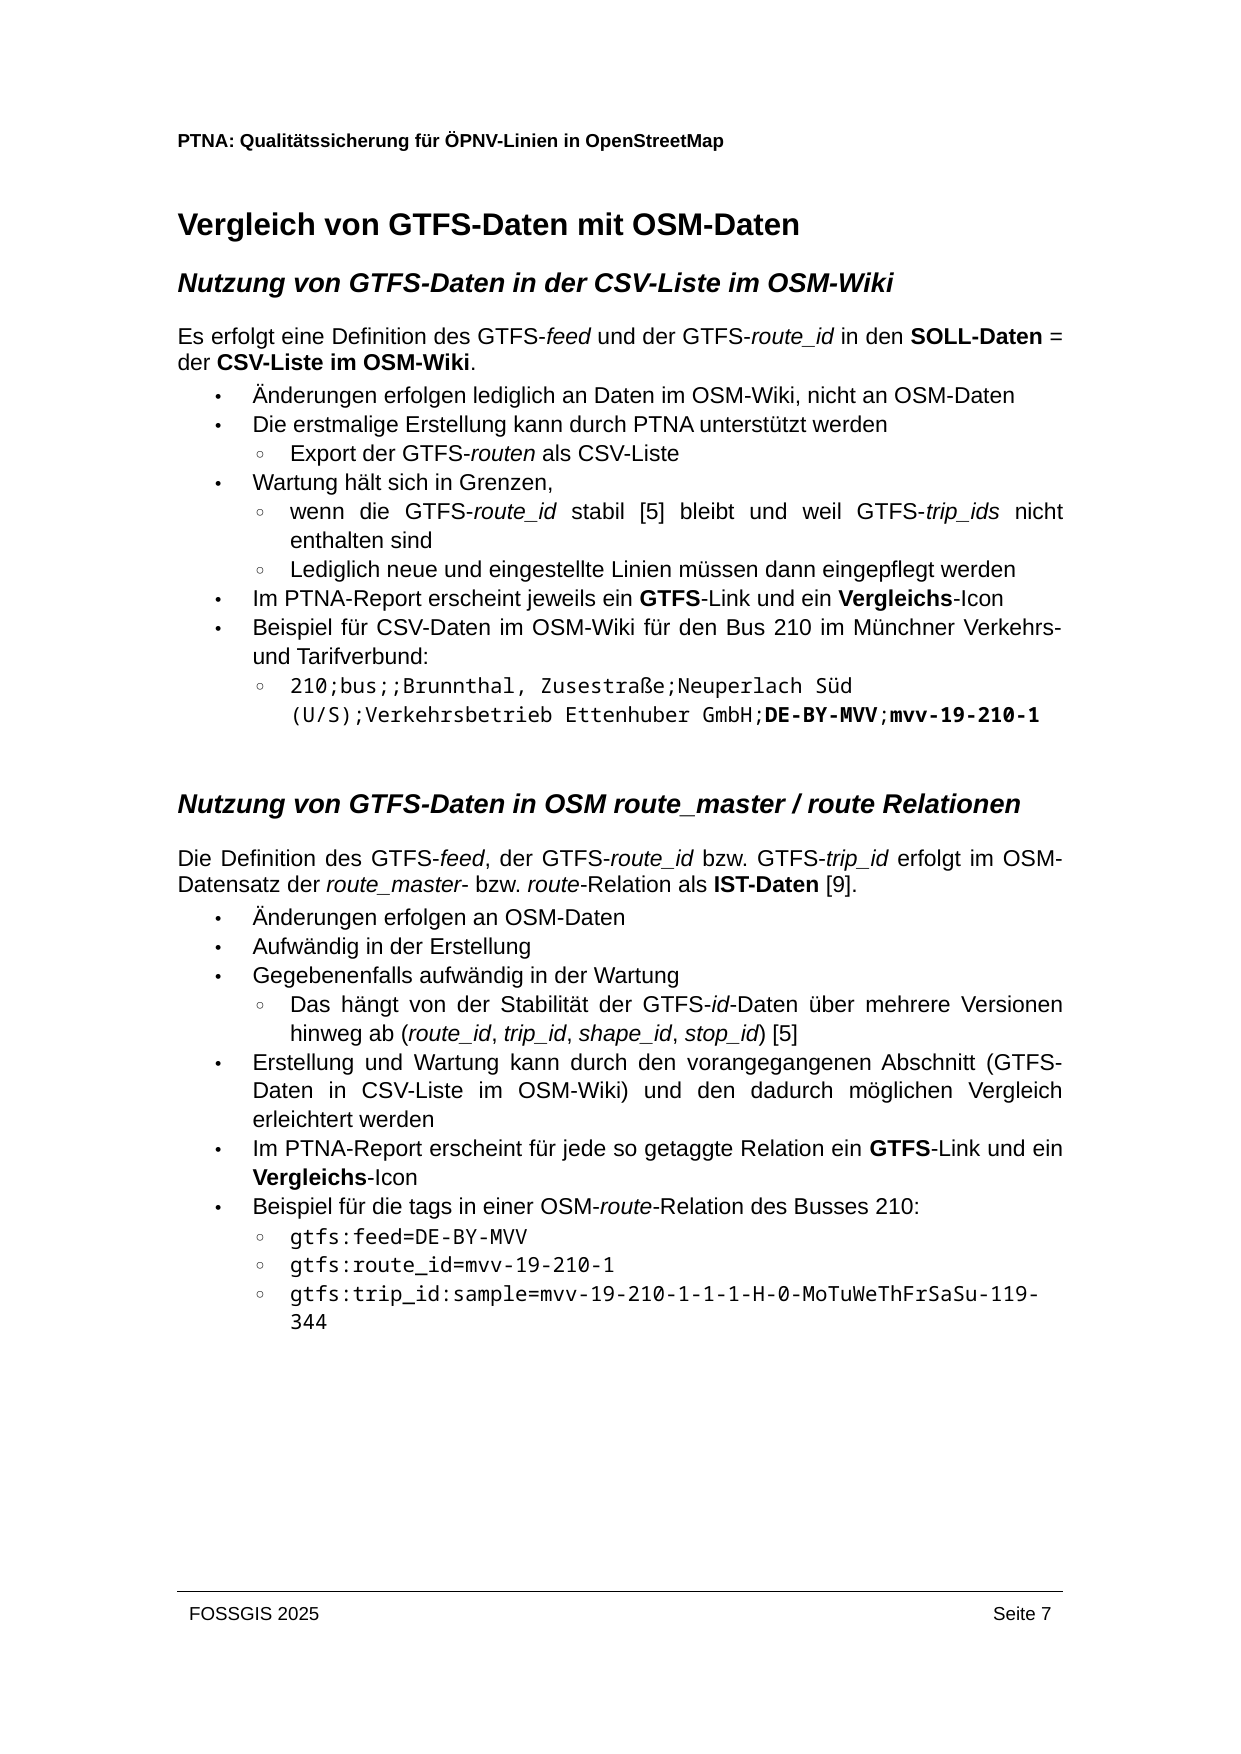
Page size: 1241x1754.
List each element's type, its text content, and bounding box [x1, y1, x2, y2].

list Im PTNA-Report erscheint für jede so getaggte Relation ein GTFS-Link und ein Vergleichs-Icon [215, 1135, 1063, 1191]
list Export der GTFS-routen als CSV-Liste [252, 440, 1063, 466]
list Änderungen erfolgen lediglich an Daten im OSM-Wiki, nicht an OSM-Daten [215, 382, 1063, 408]
subtitle Vergleich von GTFS-Daten mit OSM-Daten [177, 206, 1063, 242]
list Erstellung und Wartung kann durch den vorangegangenen Abschnitt (GTFS-Daten in CSV-Liste im OSM-Wiki) und den dadurch möglichen Vergleich erleichtert werden [215, 1048, 1063, 1133]
list wenn die GTFS-route_id stabil [5] bleibt und weil GTFS-trip_ids nicht enthalten sind [252, 498, 1063, 553]
subtitle Es erfolgt eine Definition des GTFS-feed und der GTFS-route_id in den SOLL-Daten = der CSV-Liste im OSM-Wiki. [177, 323, 1063, 376]
list Die erstmalige Erstellung kann durch PTNA unterstützt werden [215, 411, 1063, 437]
list gtfs:feed=DE-BY-MVV [252, 1222, 1063, 1251]
list Das hängt von der Stabilität der GTFS-id-Daten über mehrere Versionen hinweg ab (route_id, trip_id, shape_id, stop_id) [5] [252, 991, 1063, 1046]
list Im PTNA-Report erscheint jeweils ein GTFS-Link und ein Vergleichs-Icon [215, 585, 1063, 611]
list Lediglich neue und eingestellte Linien müssen dann eingepflegt werden [252, 556, 1063, 582]
subtitle Die Definition des GTFS-feed, der GTFS-route_id bzw. GTFS-trip_id erfolgt im OSM-Datensatz der route_master- bzw. route-Relation als IST-Daten [9]. [177, 845, 1063, 897]
list Aufwändig in der Erstellung [215, 933, 1063, 959]
list Wartung hält sich in Grenzen, [215, 469, 1063, 495]
list gtfs:route_id=mvv-19-210-1 [252, 1251, 1063, 1279]
list Beispiel für die tags in einer OSM-route-Relation des Busses 210: [215, 1193, 1063, 1219]
subtitle Nutzung von GTFS-Daten in OSM route_master / route Relationen [177, 788, 1063, 820]
list 210;bus;;Brunnthal, Zusestraße;Neuperlach Süd (U/S);Verkehrsbetrieb Ettenhuber GmbH;DE-BY-MVV;mvv-19-210-1 [252, 672, 1063, 728]
list Änderungen erfolgen an OSM-Daten [215, 904, 1063, 930]
list gtfs:trip_id:sample=mvv-19-210-1-1-1-H-0-MoTuWeThFrSaSu-119-344 [252, 1279, 1063, 1336]
list Beispiel für CSV-Daten im OSM-Wiki für den Bus 210 im Münchner Verkehrs- und Tarifverbund: [215, 614, 1063, 669]
subtitle Nutzung von GTFS-Daten in der CSV-Liste im OSM-Wiki [177, 267, 1063, 298]
list Gegebenenfalls aufwändig in der Wartung [215, 962, 1063, 988]
